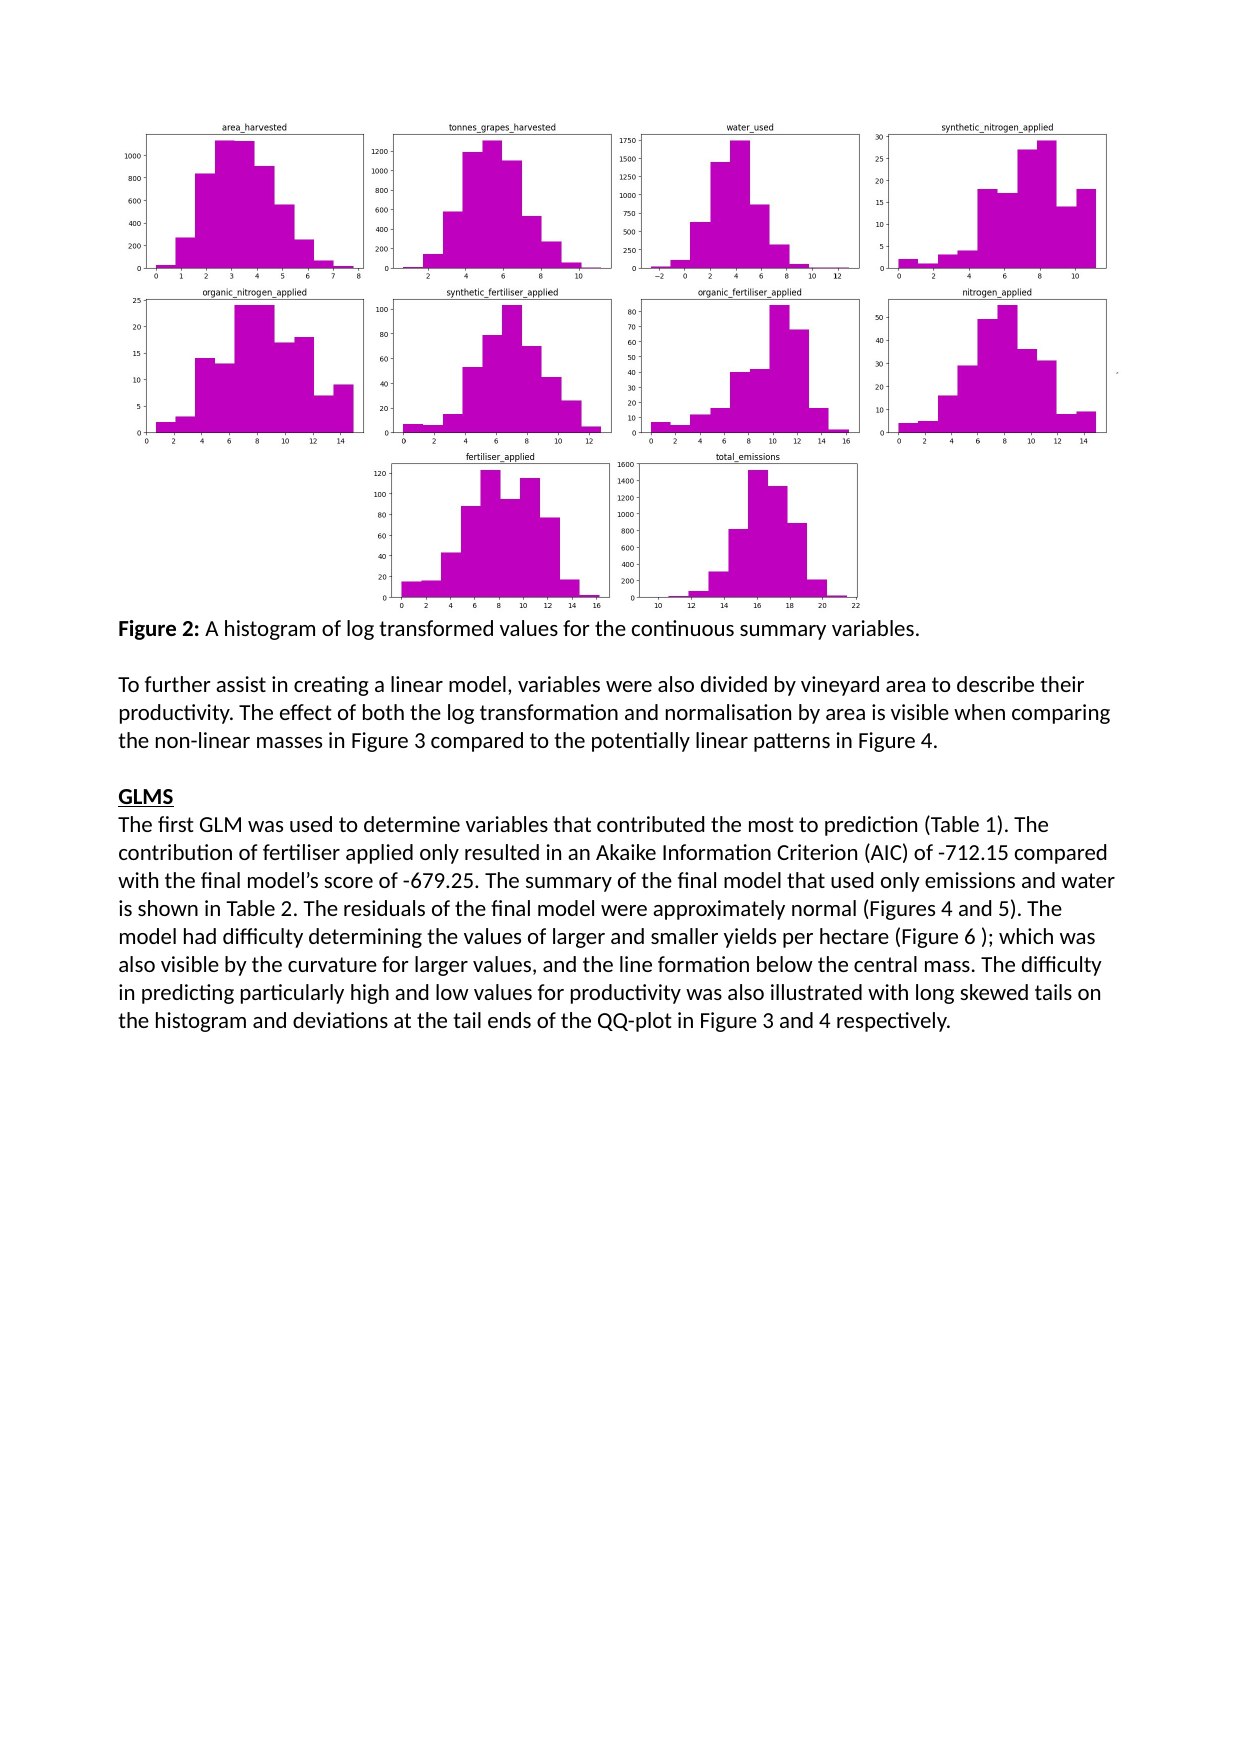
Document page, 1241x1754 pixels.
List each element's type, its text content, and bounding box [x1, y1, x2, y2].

list The first GLM was used to determine variables that contributed the most to prediction (Table 1). The contribution of fertiliser applied only resulted in an Akaike Information Criterion (AIC) of -712.15 compared with the final model’s score of -679.25. The summary of the final model that used only emissions and water is shown in Table 2. The residuals of the final model were approximately normal (Figures 4 and 5). The model had difficulty determining the values of larger and smaller yields per hectare (Figure 6 ); which was also visible by the curvature for larger values, and the line formation below the central mass. The difficulty in predicting particularly high and low values for productivity was also illustrated with long skewed tails on the histogram and deviations at the tail ends of the QQ-plot in Figure 3 and 4 respectively. [118, 810, 1122, 1034]
picture [118, 118, 1123, 614]
list GLMS [118, 782, 1122, 810]
list To further assist in creating a linear model, variables were also divided by vineyard area to describe their productivity. The effect of both the log transformation and normalisation by area is visible when comparing the non-linear masses in Figure 3 compared to the potentially linear patterns in Figure 4. [118, 670, 1122, 754]
list Figure 2: A histogram of log transformed values for the continuous summary variables. [118, 614, 1122, 642]
